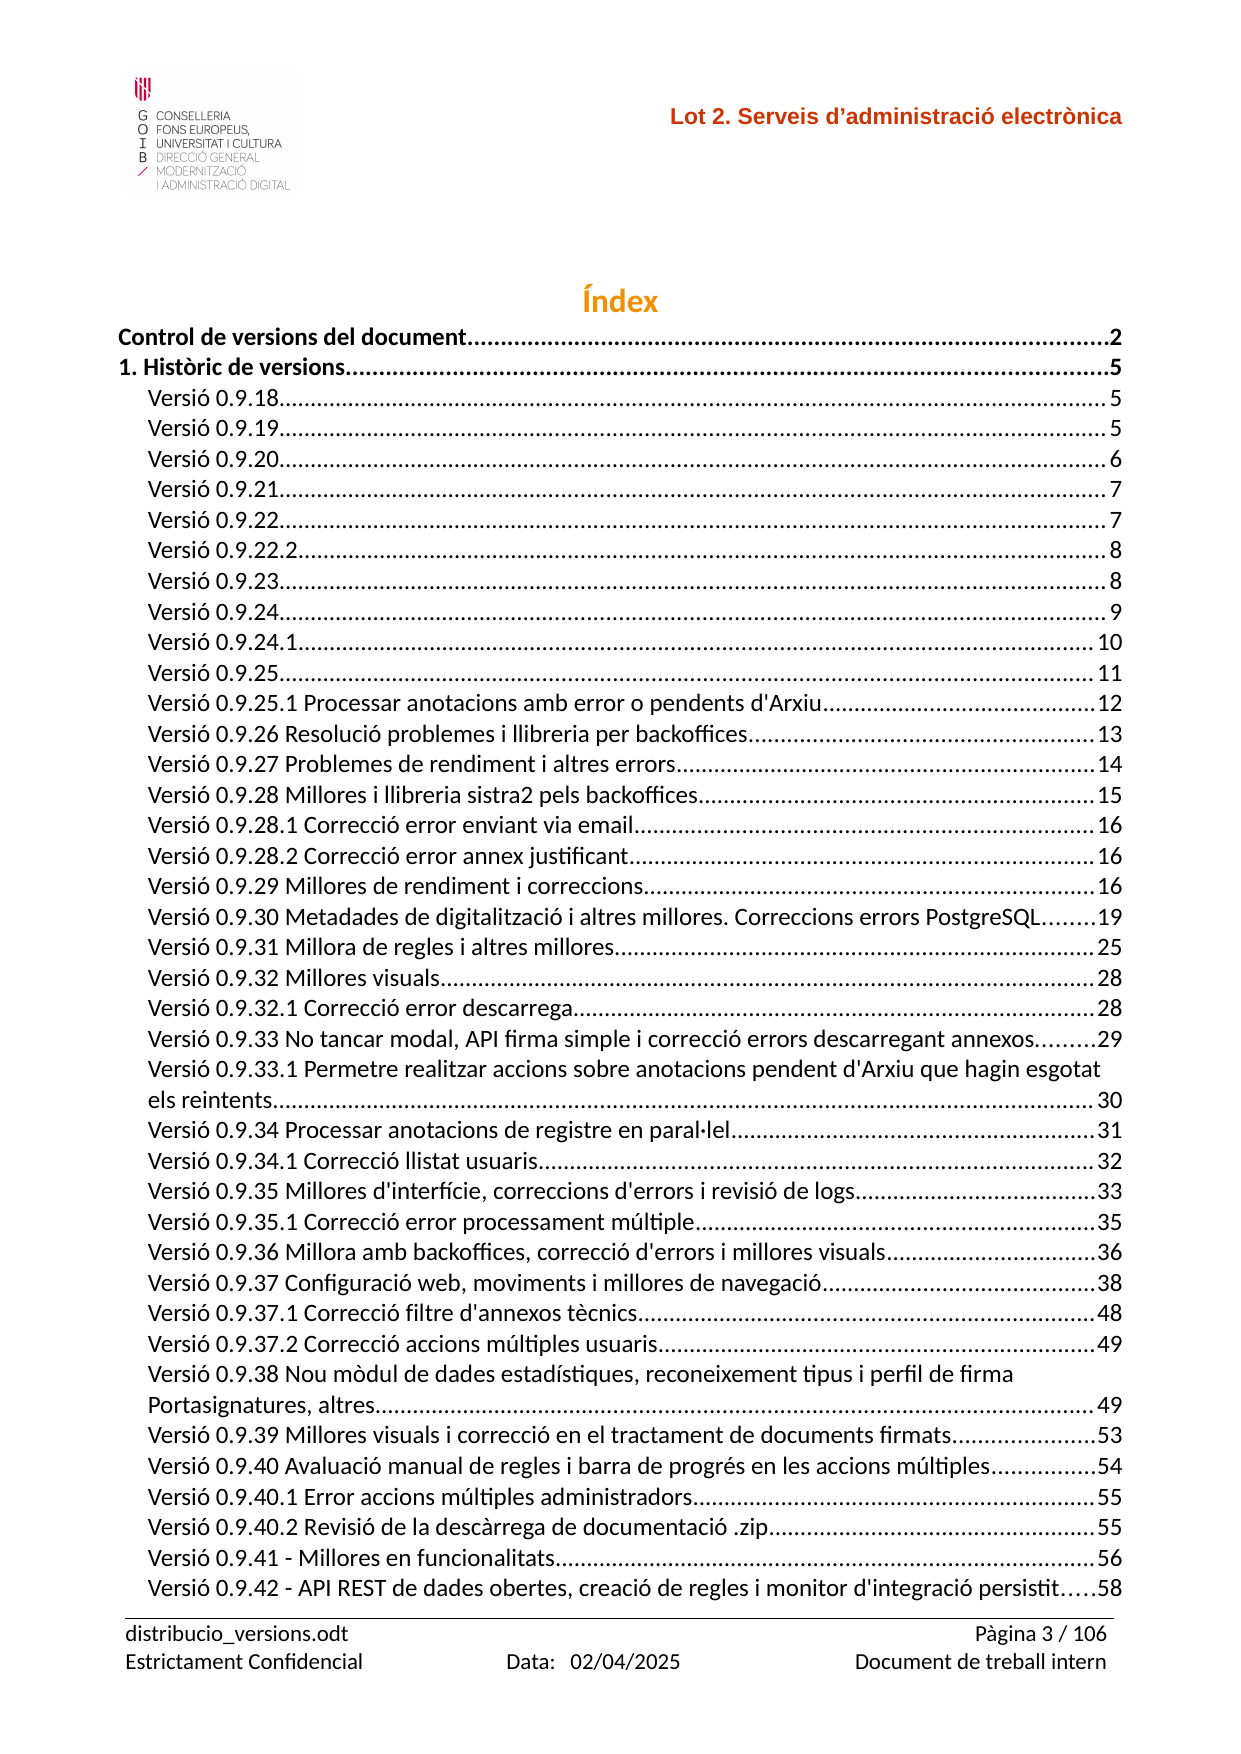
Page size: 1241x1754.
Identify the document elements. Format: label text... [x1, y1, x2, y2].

text Versió 0.9.20 6 [148, 443, 1122, 473]
text Versió 0.9.34 Processar anotacions de registre en paral·lel 31 [148, 1114, 1122, 1145]
text Versió 0.9.35.1 Correcció error processament múltiple 35 [148, 1206, 1122, 1237]
text Versió 0.9.18 5 [148, 382, 1122, 412]
text Versió 0.9.28.2 Correcció error annex justificant 16 [148, 840, 1122, 870]
text Versió 0.9.24 9 [148, 596, 1122, 626]
text Versió 0.9.35 Millores d'interfície, correccions d'errors i revisió de logs 33 [148, 1176, 1122, 1206]
text Versió 0.9.24.1 10 [148, 626, 1122, 657]
text Versió 0.9.42 - API REST de dades obertes, creació de regles i monitor d'integració persistit 58 [148, 1572, 1122, 1603]
text Versió 0.9.19 5 [148, 412, 1122, 443]
text Versió 0.9.30 Metadades de digitalització i altres millores. Correccions errors PostgreSQL 19 [148, 901, 1122, 931]
text Versió 0.9.33 No tancar modal, API firma simple i correcció errors descarregant annexos 29 [148, 1023, 1122, 1053]
text Versió 0.9.25 11 [148, 657, 1122, 687]
text 1. Històric de versions 5 [118, 351, 1122, 382]
text Versió 0.9.22.2 8 [148, 534, 1122, 565]
text Versió 0.9.25.1 Processar anotacions amb error o pendents d'Arxiu 12 [148, 687, 1122, 718]
text Versió 0.9.32.1 Correcció error descarrega 28 [148, 992, 1122, 1023]
text Versió 0.9.37.1 Correcció filtre d'annexos tècnics 48 [148, 1298, 1122, 1328]
picture [126, 70, 299, 197]
text Versió 0.9.33.1 Permetre realitzar accions sobre anotacions pendent d'Arxiu que hagin esgotat els reintents 30 [148, 1053, 1122, 1114]
text Versió 0.9.36 Millora amb backoffices, correcció d'errors i millores visuals 36 [148, 1237, 1122, 1267]
text Versió 0.9.34.1 Correcció llistat usuaris 32 [148, 1145, 1122, 1176]
text Versió 0.9.21 7 [148, 473, 1122, 504]
text Versió 0.9.38 Nou mòdul de dades estadístiques, reconeixement tipus i perfil de firma Portasignatures, altres 49 [148, 1359, 1122, 1420]
text Versió 0.9.40.1 Error accions múltiples administradors 55 [148, 1481, 1122, 1511]
text Versió 0.9.31 Millora de regles i altres millores. 25 [148, 931, 1122, 962]
text Versió 0.9.27 Problemes de rendiment i altres errors 14 [148, 748, 1122, 779]
text Control de versions del document 2 [118, 321, 1122, 351]
text Versió 0.9.26 Resolució problemes i llibreria per backoffices 13 [148, 718, 1122, 748]
text Versió 0.9.39 Millores visuals i correcció en el tractament de documents firmats 53 [148, 1420, 1122, 1450]
text Versió 0.9.41 - Millores en funcionalitats 56 [148, 1542, 1122, 1572]
text Versió 0.9.37.2 Correcció accions múltiples usuaris 49 [148, 1328, 1122, 1359]
text Versió 0.9.28 Millores i llibreria sistra2 pels backoffices 15 [148, 779, 1122, 809]
text Versió 0.9.28.1 Correcció error enviant via email 16 [148, 809, 1122, 840]
text Versió 0.9.40 Avaluació manual de regles i barra de progrés en les accions múltiples 54 [148, 1450, 1122, 1481]
text Versió 0.9.22 7 [148, 504, 1122, 534]
text Índex [118, 280, 1122, 321]
text Versió 0.9.23 8 [148, 565, 1122, 596]
text Versió 0.9.29 Millores de rendiment i correccions 16 [148, 870, 1122, 901]
text Versió 0.9.40.2 Revisió de la descàrrega de documentació .zip 55 [148, 1511, 1122, 1542]
text Versió 0.9.32 Millores visuals. 28 [148, 962, 1122, 992]
text Versió 0.9.37 Configuració web, moviments i millores de navegació 38 [148, 1267, 1122, 1298]
